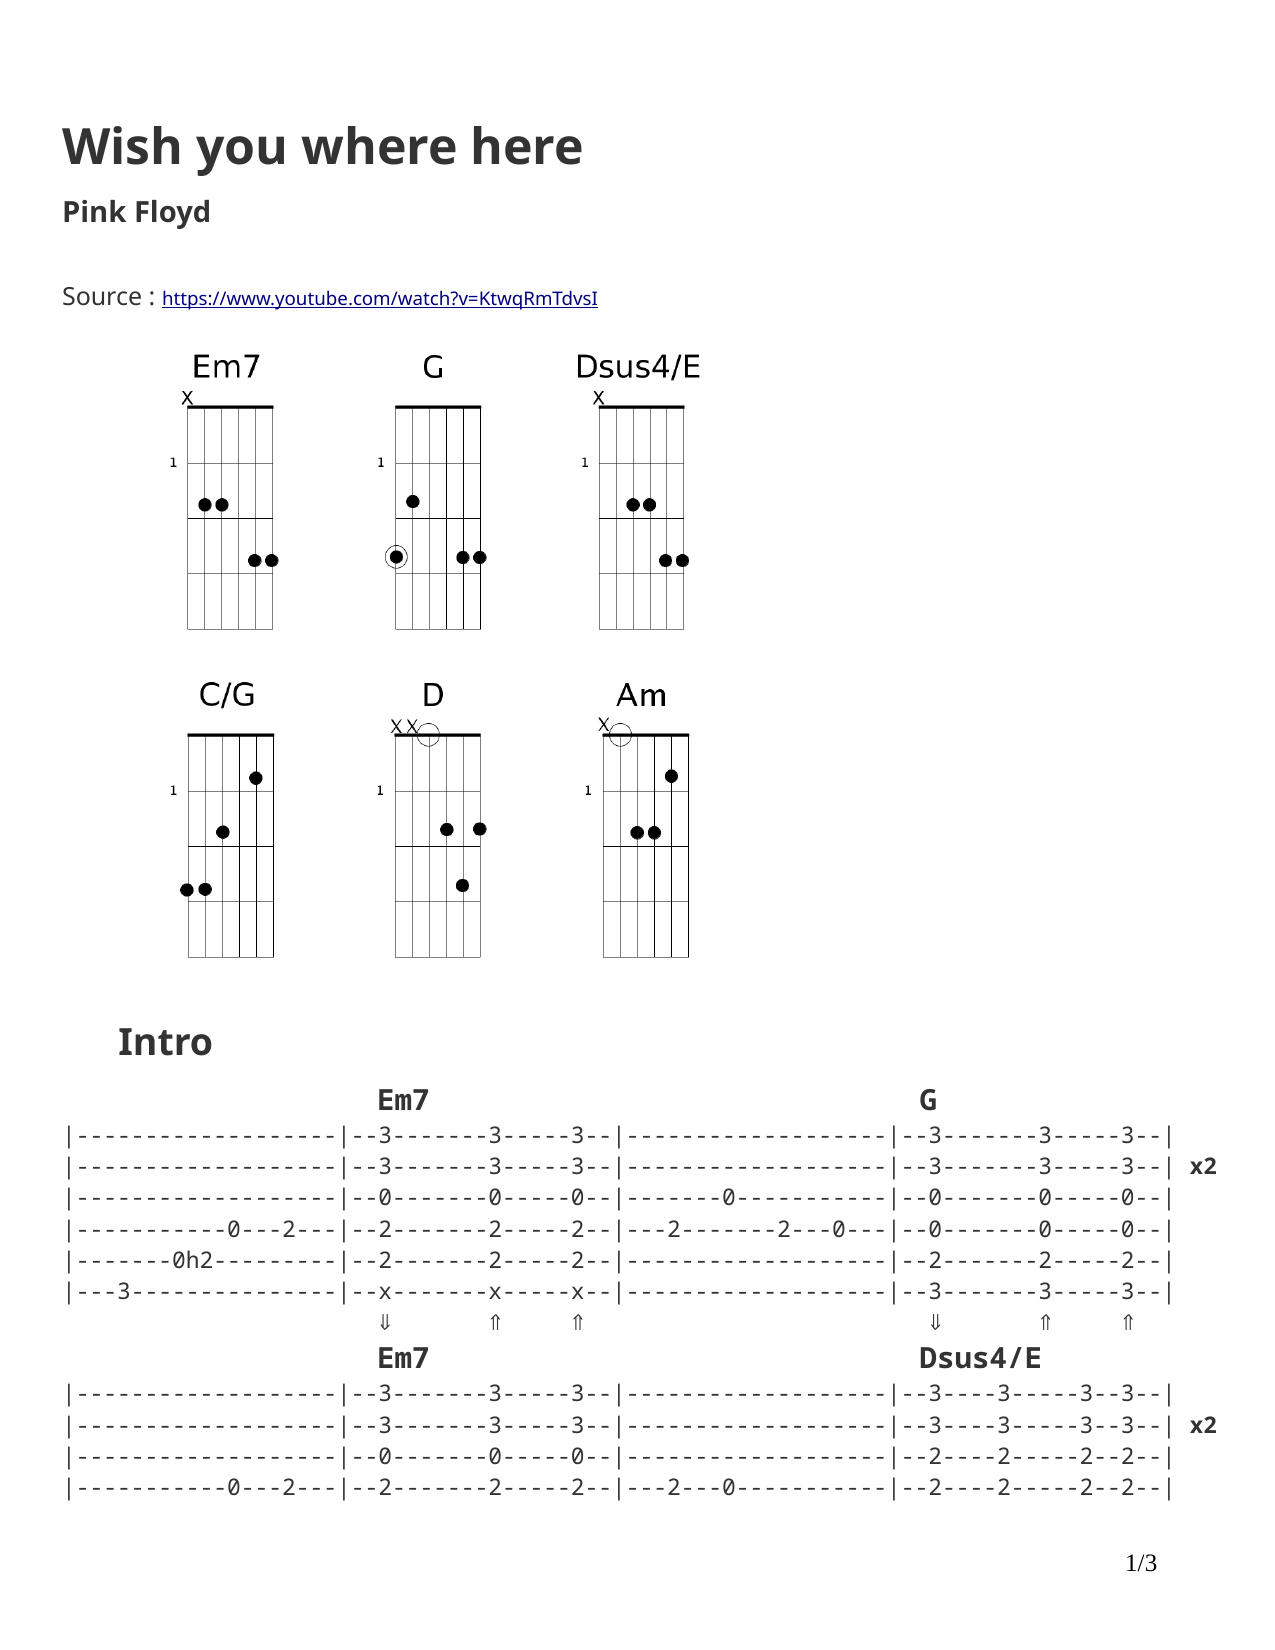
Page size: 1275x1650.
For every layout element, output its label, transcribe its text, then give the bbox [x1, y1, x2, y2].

text Em7 Dsus4/E [62, 1338, 1204, 1377]
text |-------------------|--3-------3-----3--|-------------------|--3----3-----3--3--| |-------------------|--3-------3-----3--|-------------------|--3----3-----3--3--| x2 |-------------------|--0-------0-----0--|-------------------|--2----2-----2--2--| |-----------0---2---|--2-------2-----2--|---2---0-----------|--2----2-----2--2--| [62, 1377, 1232, 1502]
table_header [741, 366, 949, 666]
table_cell [741, 695, 949, 995]
table_header [949, 366, 1157, 666]
subtitle Pink Floyd [62, 192, 1204, 231]
text |-------------------|--3-------3-----3--|-------------------|--3-------3-----3--| |-------------------|--3-------3-----3--|-------------------|--3-------3-----3--| x2 |-------------------|--0-------0-----0--|-------0-----------|--0-------0-----0--| |-----------0---2---|--2-------2-----2--|---2-------2---0---|--0-------0-----0--| |-------0h2---------|--2-------2-----2--|-------------------|--2-------2-----2--| |---3---------------|--x-------x-----x--|-------------------|--3-------3-----3--| [62, 1119, 1232, 1306]
picture [570, 666, 705, 966]
subtitle Intro [118, 1016, 1157, 1067]
picture [362, 337, 498, 638]
picture [154, 666, 290, 966]
text Em7 G [62, 1079, 1204, 1119]
table_cell [949, 695, 1157, 995]
picture [154, 337, 290, 638]
text ß Ý Ý ß Ý Ý [62, 1306, 1204, 1338]
subtitle Wish you where here [62, 111, 1204, 179]
picture [563, 337, 712, 638]
text Source : https://www.youtube.com/watch?v=KtwqRmTdvsI [62, 273, 1204, 312]
picture [361, 666, 498, 966]
